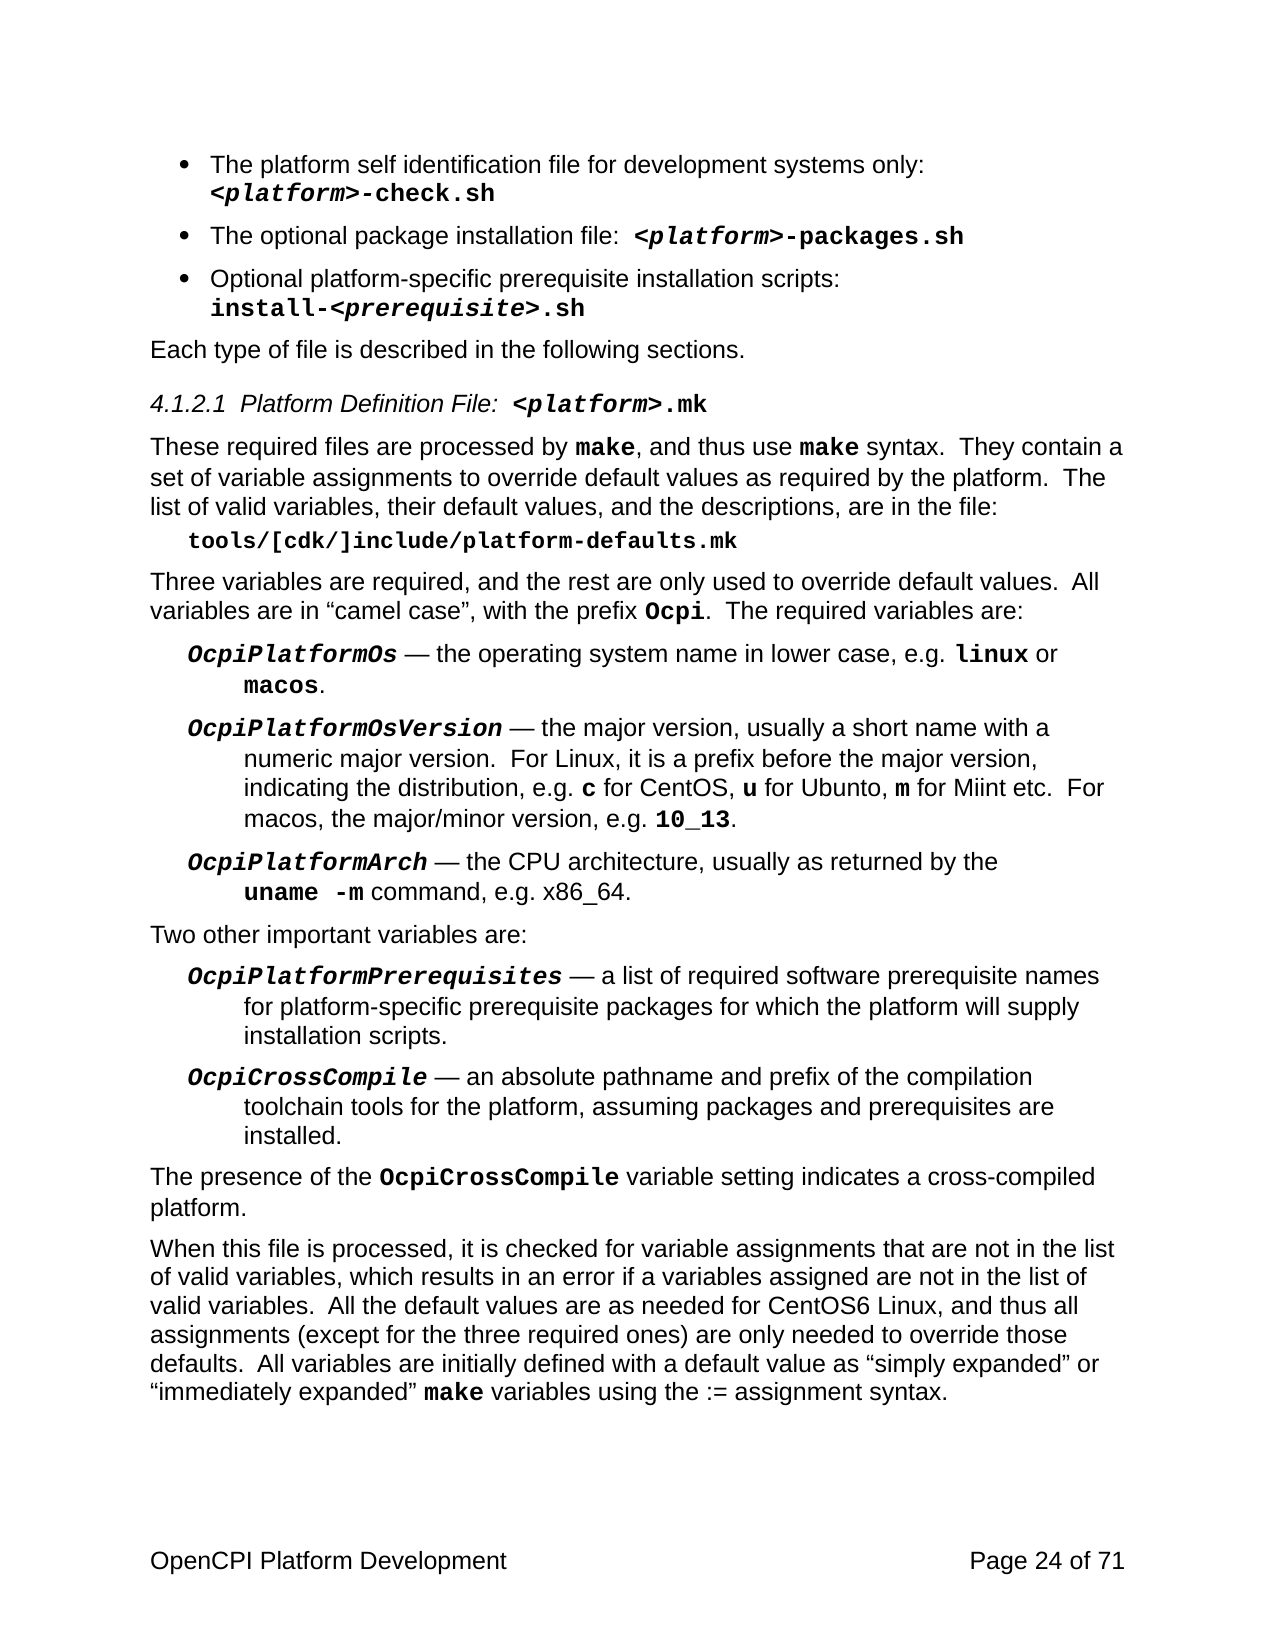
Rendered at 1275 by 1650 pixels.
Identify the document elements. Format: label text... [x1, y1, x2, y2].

subtitle Platform Definition File: <platform>.mk [150, 389, 1125, 420]
text Three variables are required, and the rest are only used to override default values. All variables are in “camel case”, with the prefix Ocpi. The required variables are: [150, 567, 1125, 627]
text When this file is processed, it is checked for variable assignments that are not in the list of valid variables, which results in an error if a variables assigned are not in the list of valid variables. All the default values are as needed for CentOS6 Linux, and thus all assignments (except for the three required ones) are only needed to override those defaults. All variables are initially defined with a default value as “simply expanded” or “immediately expanded” make variables using the := assignment syntax. [150, 1233, 1125, 1408]
text OcpiPlatformOsVersion — the major version, usually a short name with a numeric major version. For Linux, it is a prefix before the major version, indicating the distribution, e.g. c for CentOS, u for Ubunto, m for Miint etc. For macos, the major/minor version, e.g. 10_13. [187, 713, 1125, 834]
text tools/[cdk/]include/platform-defaults.mk [187, 529, 1125, 555]
text The presence of the OcpiCrossCompile variable setting indicates a cross-compiled platform. [150, 1162, 1125, 1222]
text OcpiPlatformPrerequisites — a list of required software prerequisite names for platform-specific prerequisite packages for which the platform will supply installation scripts. [187, 961, 1125, 1049]
text OcpiPlatformOs — the operating system name in lower case, e.g. linux or macos. [187, 639, 1125, 701]
list The optional package installation file: <platform>-packages.sh [180, 221, 1125, 252]
text These required files are processed by make, and thus use make syntax. They contain a set of variable assignments to override default values as required by the platform. The list of valid variables, their default values, and the descriptions, are in the file: [150, 432, 1125, 521]
text OcpiPlatformArch — the CPU architecture, usually as returned by the uname -m command, e.g. x86_64. [187, 846, 1125, 908]
list The platform self identification file for development systems only: <platform>‑check.sh [180, 150, 1125, 209]
list Optional platform-specific prerequisite installation scripts: install‑<prerequisite>.sh [180, 264, 1125, 323]
text Each type of file is described in the following sections. [150, 335, 1125, 364]
text OcpiCrossCompile — an absolute pathname and prefix of the compilation toolchain tools for the platform, assuming packages and prerequisites are installed. [187, 1061, 1125, 1150]
text Two other important variables are: [150, 920, 1125, 949]
